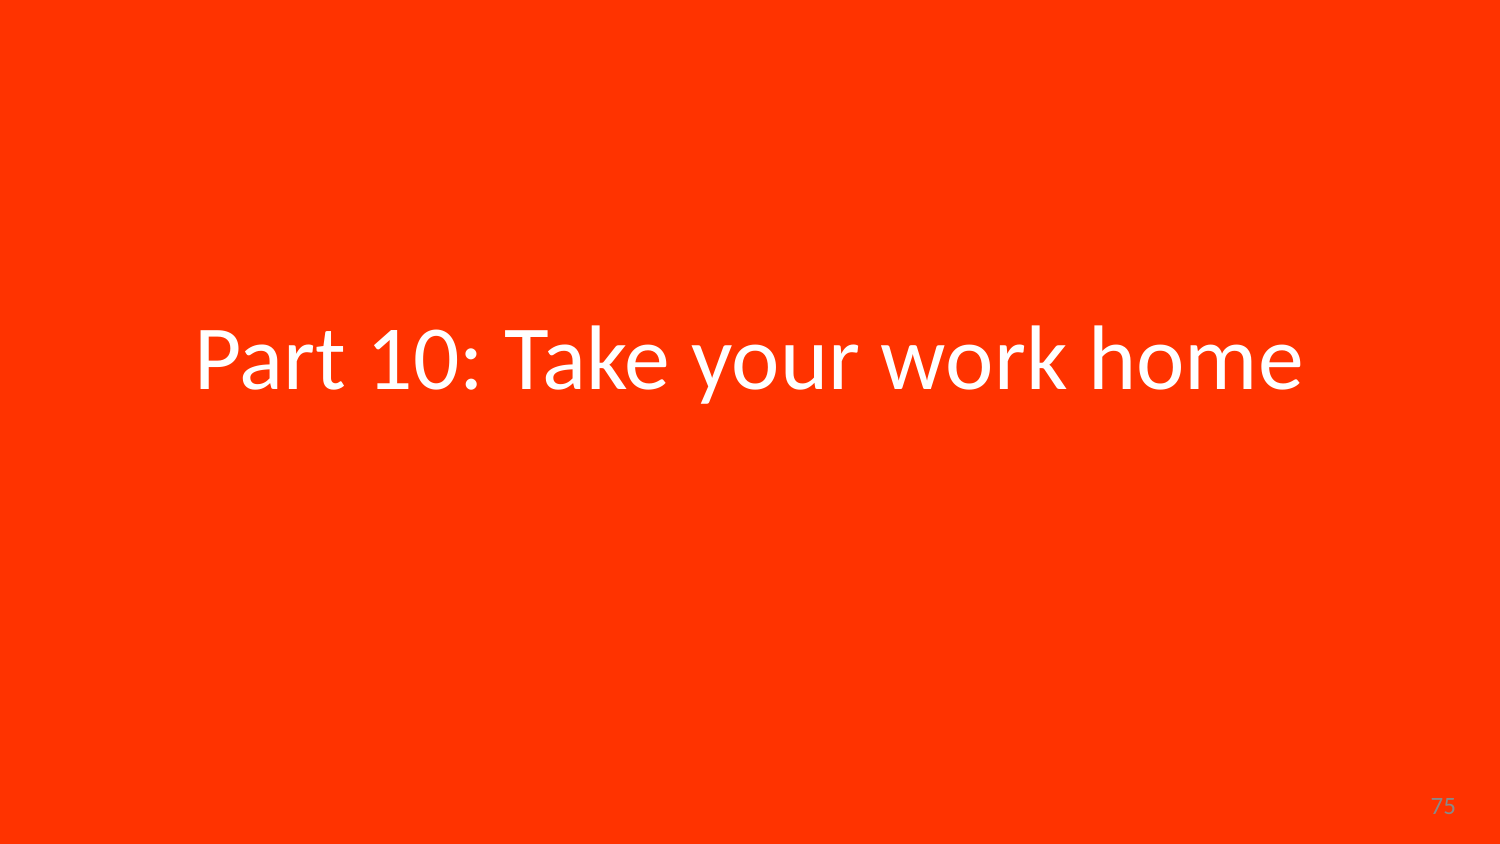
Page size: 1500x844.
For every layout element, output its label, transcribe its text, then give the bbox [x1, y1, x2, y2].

title Part 10: Take your work home [112, 262, 1388, 443]
text_box 75 [1415, 782, 1500, 828]
